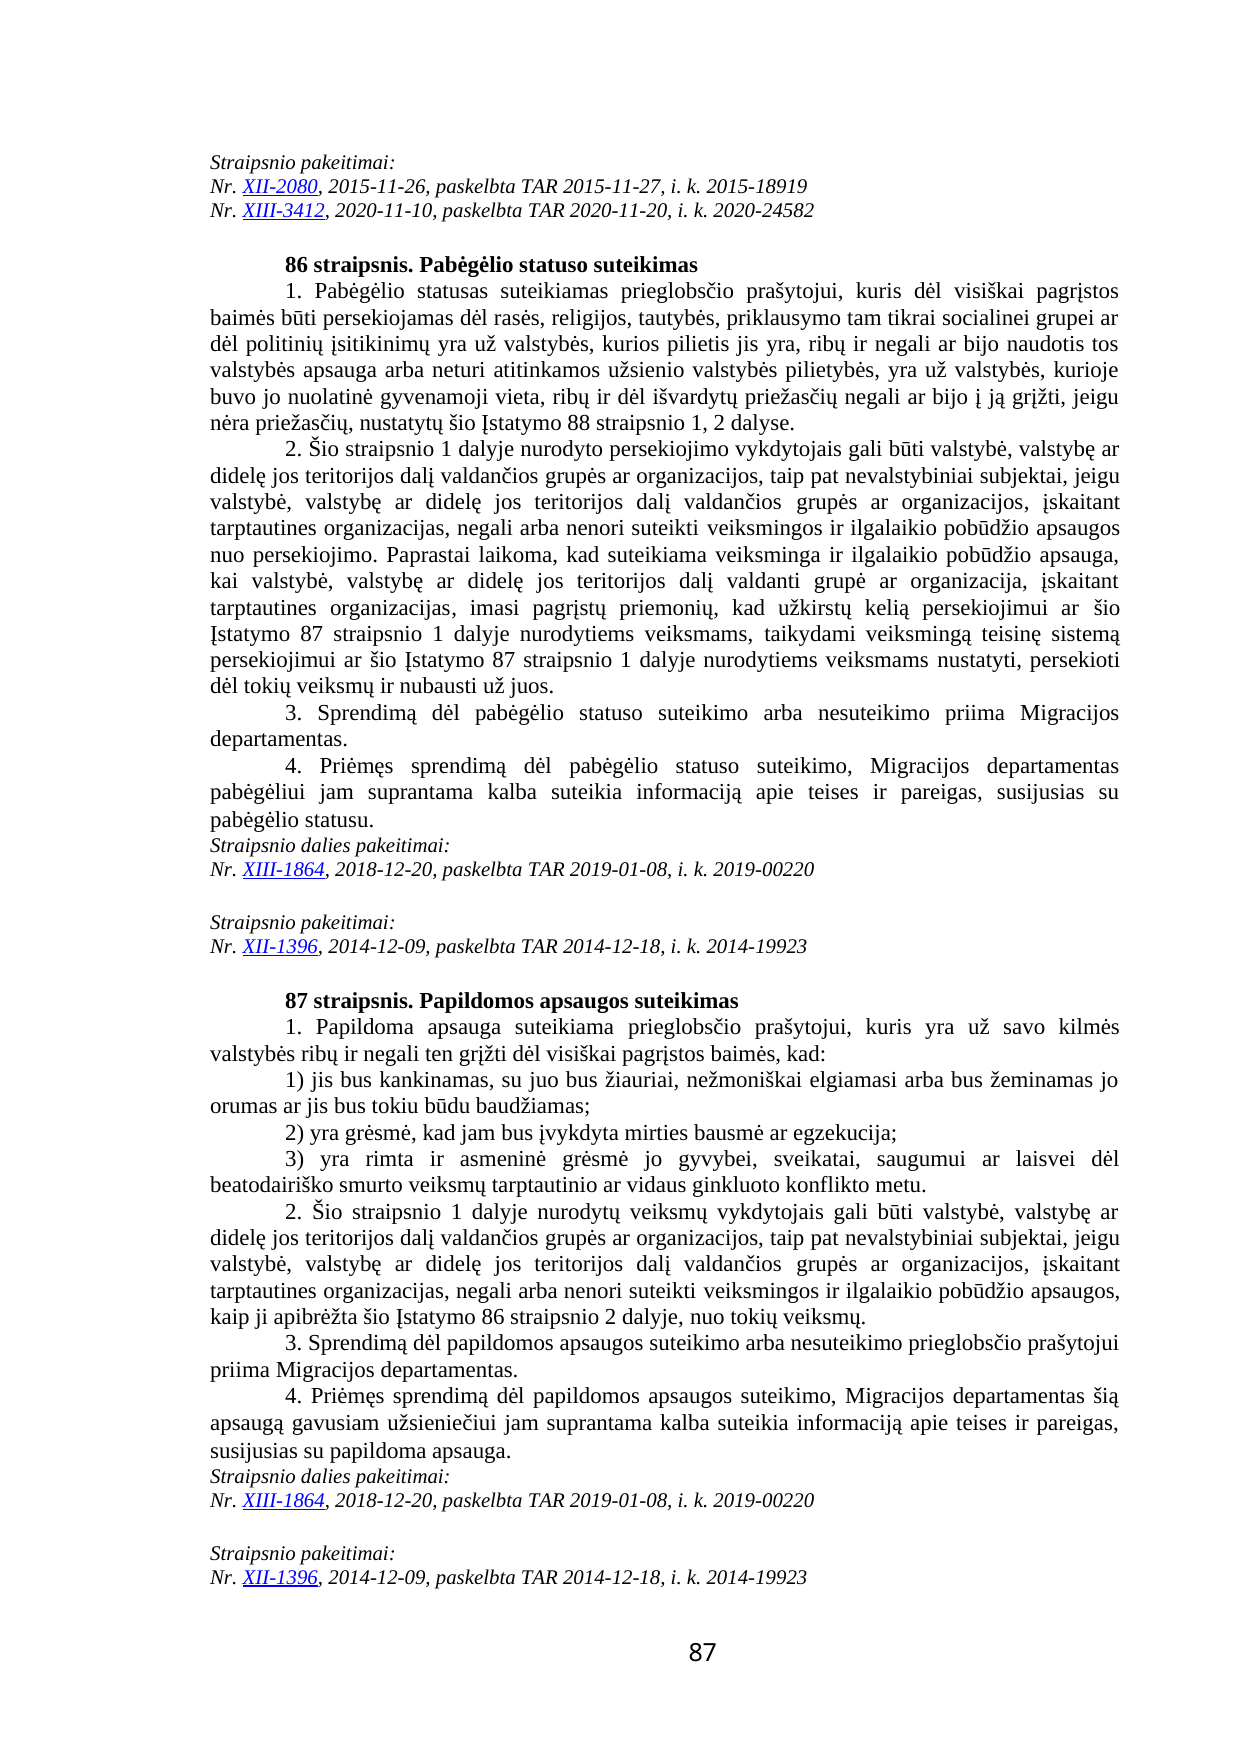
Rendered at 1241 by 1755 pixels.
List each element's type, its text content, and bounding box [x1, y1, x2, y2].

text 3) yra rimta ir asmeninė grėsmė jo gyvybei, sveikatai, saugumui ar laisvei dėl beatodairiško smurto veiksmų tarptautinio ar vidaus ginkluoto konflikto metu. [210, 1145, 1120, 1198]
text 3. Sprendimą dėl papildomos apsaugos suteikimo arba nesuteikimo prieglobsčio prašytojui priima Migracijos departamentas. [210, 1329, 1120, 1382]
text 2. Šio straipsnio 1 dalyje nurodytų veiksmų vykdytojais gali būti valstybė, valstybę ar didelę jos teritorijos dalį valdančios grupės ar organizacijos, taip pat nevalstybiniai subjektai, jeigu valstybė, valstybę ar didelę jos teritorijos dalį valdančios grupės ar organizacijos, įskaitant tarptautines organizacijas, negali arba nenori suteikti veiksmingos ir ilgalaikio pobūdžio apsaugos, kaip ji apibrėžta šio Įstatymo 86 straipsnio 2 dalyje, nuo tokių veiksmų. [210, 1198, 1120, 1329]
text 1) jis bus kankinamas, su juo bus žiauriai, nežmoniškai elgiamasi arba bus žeminamas jo orumas ar jis bus tokiu būdu baudžiamas; [210, 1066, 1120, 1119]
text Nr. XIII-1864, 2018-12-20, paskelbta TAR 2019-01-08, i. k. 2019-00220 [210, 857, 1120, 881]
text 2) yra grėsmė, kad jam bus įvykdyta mirties bausmė ar egzekucija; [210, 1119, 1120, 1145]
text 1. Papildoma apsauga suteikiama prieglobsčio prašytojui, kuris yra už savo kilmės valstybės ribų ir negali ten grįžti dėl visiškai pagrįstos baimės, kad: [210, 1013, 1120, 1066]
text 87 straipsnis. Papildomos apsaugos suteikimas [210, 987, 1120, 1013]
text Straipsnio pakeitimai: [210, 910, 1120, 934]
text 4. Priėmęs sprendimą dėl pabėgėlio statuso suteikimo, Migracijos departamentas pabėgėliui jam suprantama kalba suteikia informaciją apie teises ir pareigas, susijusias su pabėgėlio statusu. [210, 752, 1120, 833]
text Nr. XII-2080, 2015-11-26, paskelbta TAR 2015-11-27, i. k. 2015-18919 [210, 174, 1120, 198]
text Straipsnio pakeitimai: [210, 1541, 1120, 1564]
text Nr. XII-1396, 2014-12-09, paskelbta TAR 2014-12-18, i. k. 2014-19923 [210, 1564, 1120, 1589]
text 1. Pabėgėlio statusas suteikiamas prieglobsčio prašytojui, kuris dėl visiškai pagrįstos baimės būti persekiojamas dėl rasės, religijos, tautybės, priklausymo tam tikrai socialinei grupei ar dėl politinių įsitikinimų yra už valstybės, kurios pilietis jis yra, ribų ir negali ar bijo naudotis tos valstybės apsauga arba neturi atitinkamos užsienio valstybės pilietybės, yra už valstybės, kurioje buvo jo nuolatinė gyvenamoji vieta, ribų ir dėl išvardytų priežasčių negali ar bijo į ją grįžti, jeigu nėra priežasčių, nustatytų šio Įstatymo 88 straipsnio 1, 2 dalyse. [210, 277, 1120, 435]
text 4. Priėmęs sprendimą dėl papildomos apsaugos suteikimo, Migracijos departamentas šią apsaugą gavusiam užsieniečiui jam suprantama kalba suteikia informaciją apie teises ir pareigas, susijusias su papildoma apsauga. [210, 1382, 1120, 1464]
text 3. Sprendimą dėl pabėgėlio statuso suteikimo arba nesuteikimo priima Migracijos departamentas. [210, 699, 1120, 752]
text Nr. XIII-3412, 2020-11-10, paskelbta TAR 2020-11-20, i. k. 2020-24582 [210, 198, 1120, 222]
text Straipsnio dalies pakeitimai: [210, 1464, 1120, 1488]
text Nr. XIII-1864, 2018-12-20, paskelbta TAR 2019-01-08, i. k. 2019-00220 [210, 1488, 1120, 1512]
text Straipsnio dalies pakeitimai: [210, 833, 1120, 857]
text Straipsnio pakeitimai: [210, 150, 1120, 174]
text 86 straipsnis. Pabėgėlio statuso suteikimas [210, 251, 1120, 277]
text Nr. XII-1396, 2014-12-09, paskelbta TAR 2014-12-18, i. k. 2014-19923 [210, 934, 1120, 958]
text 2. Šio straipsnio 1 dalyje nurodyto persekiojimo vykdytojais gali būti valstybė, valstybę ar didelę jos teritorijos dalį valdančios grupės ar organizacijos, taip pat nevalstybiniai subjektai, jeigu valstybė, valstybę ar didelę jos teritorijos dalį valdančios grupės ar organizacijos, įskaitant tarptautines organizacijas, negali arba nenori suteikti veiksmingos ir ilgalaikio pobūdžio apsaugos nuo persekiojimo. Paprastai laikoma, kad suteikiama veiksminga ir ilgalaikio pobūdžio apsauga, kai valstybė, valstybę ar didelę jos teritorijos dalį valdanti grupė ar organizacija, įskaitant tarptautines organizacijas, imasi pagrįstų priemonių, kad užkirstų kelią persekiojimui ar šio Įstatymo 87 straipsnio 1 dalyje nurodytiems veiksmams, taikydami veiksmingą teisinę sistemą persekiojimui ar šio Įstatymo 87 straipsnio 1 dalyje nurodytiems veiksmams nustatyti, persekioti dėl tokių veiksmų ir nubausti už juos. [210, 435, 1120, 699]
